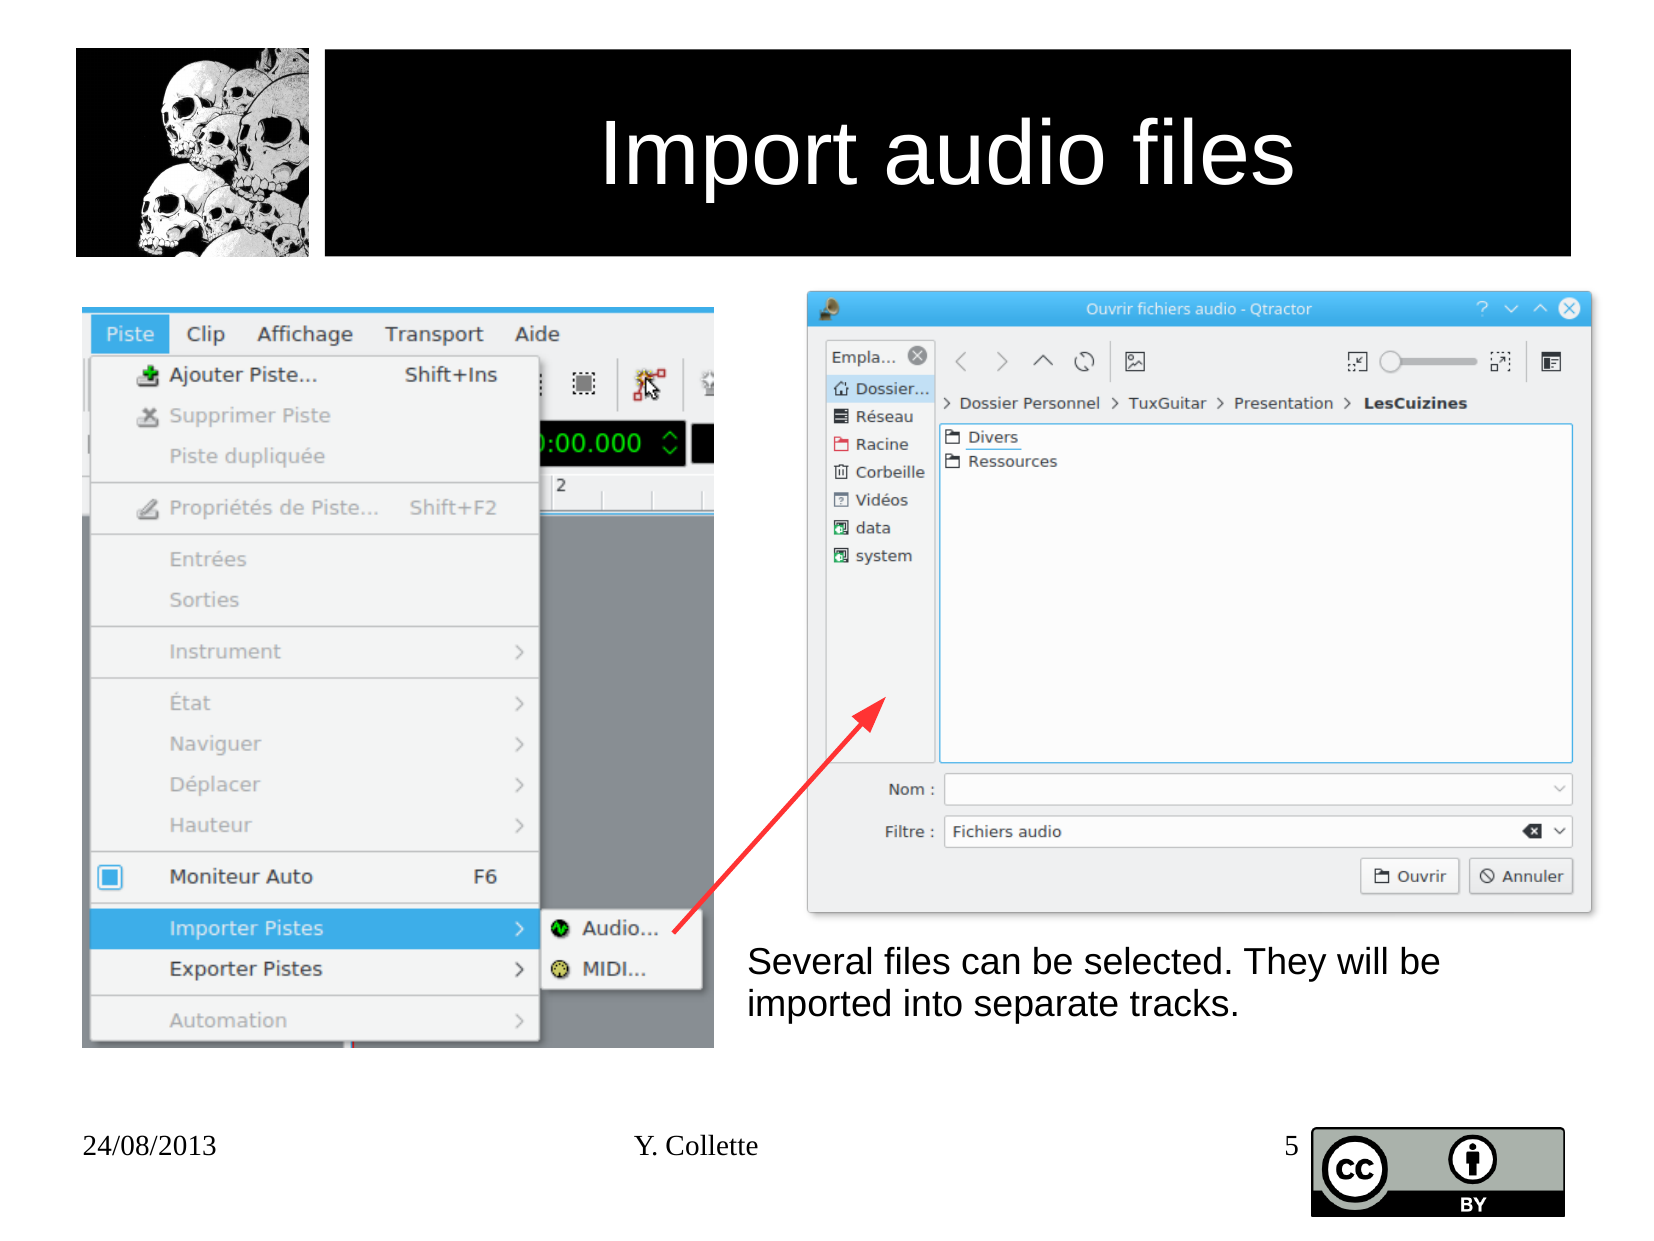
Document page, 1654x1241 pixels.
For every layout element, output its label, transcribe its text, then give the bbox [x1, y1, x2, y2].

title Import audio files [324, 49, 1571, 257]
picture [799, 283, 1607, 928]
picture [82, 307, 714, 1048]
text_box Several files can be selected. They will be imported into separate tracks. [732, 933, 1595, 1032]
picture [76, 48, 309, 257]
picture [1311, 1127, 1565, 1217]
